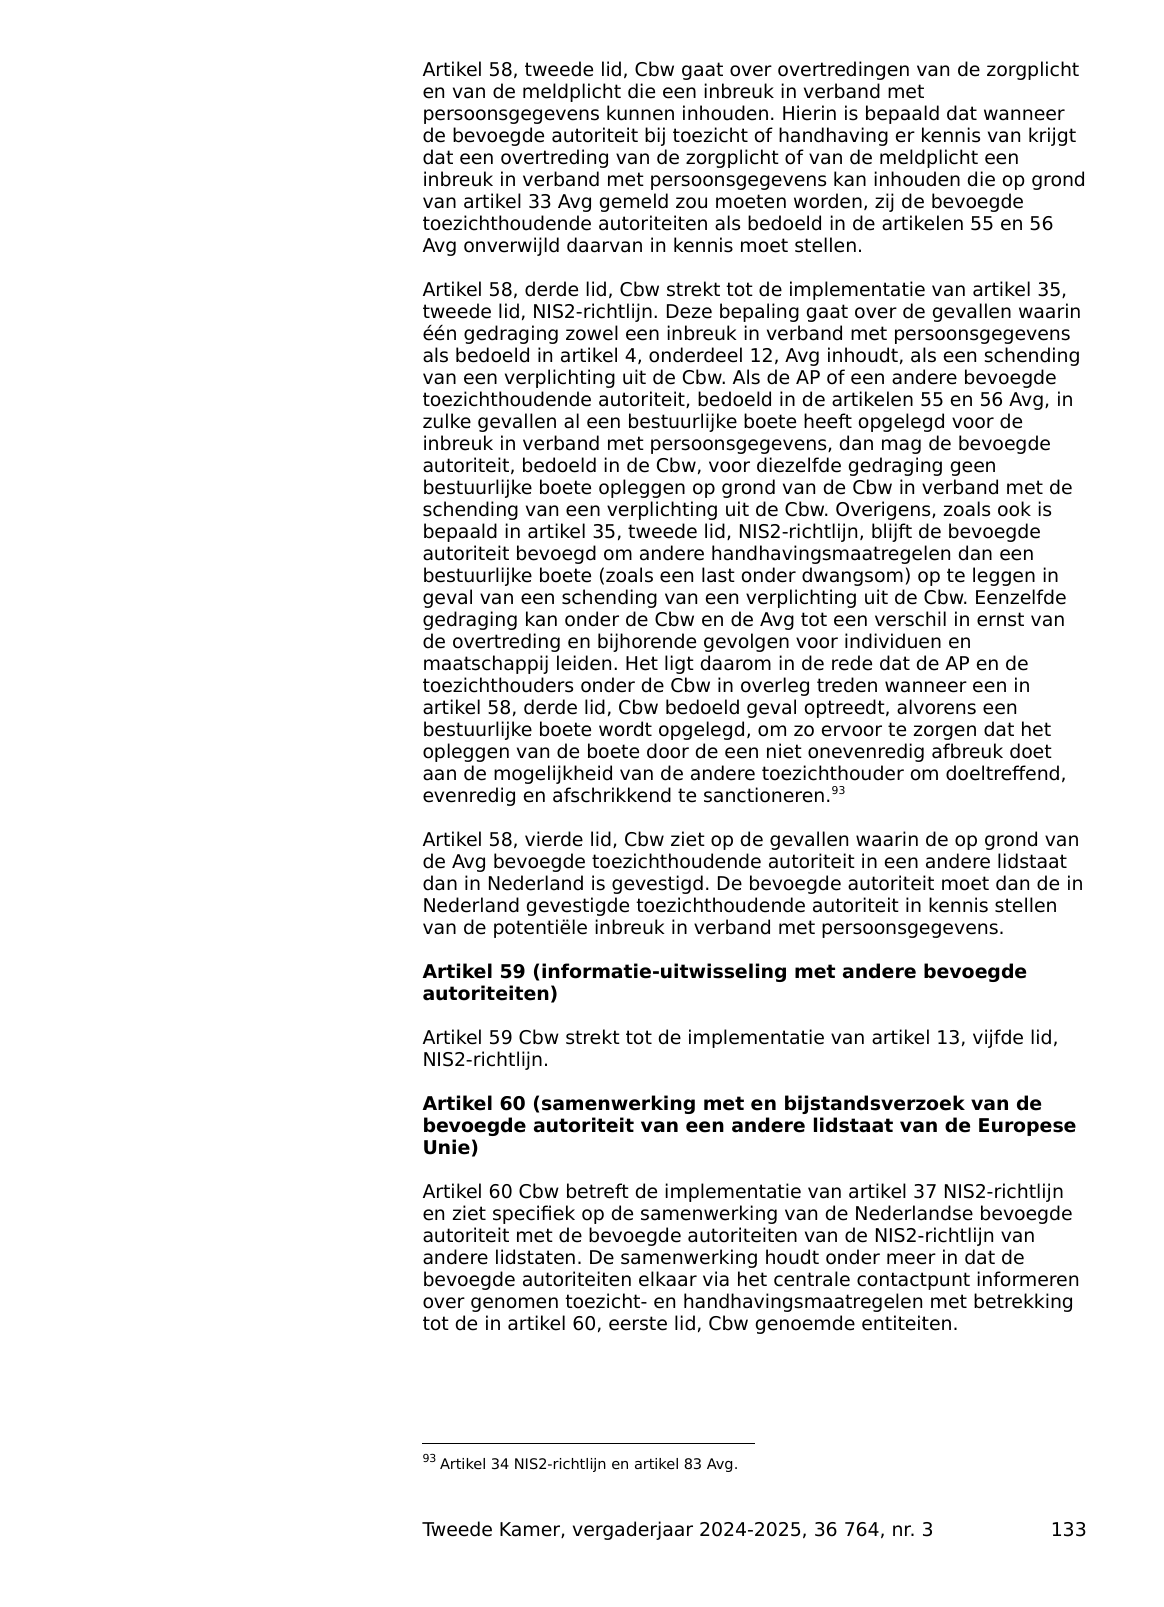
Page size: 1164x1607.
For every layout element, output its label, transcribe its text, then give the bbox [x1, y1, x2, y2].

text Artikel 58, derde lid, Cbw strekt tot de implementatie van artikel 35, tweede lid, NIS2-richtlijn. Deze bepaling gaat over de gevallen waarin één gedraging zowel een inbreuk in verband met persoonsgegevens als bedoeld in artikel 4, onderdeel 12, Avg inhoudt, als een schending van een verplichting uit de Cbw. Als de AP of een andere bevoegde toezichthoudende autoriteit, bedoeld in de artikelen 55 en 56 Avg, in zulke gevallen al een bestuurlijke boete heeft opgelegd voor de inbreuk in verband met persoonsgegevens, dan mag de bevoegde autoriteit, bedoeld in de Cbw, voor diezelfde gedraging geen bestuurlijke boete opleggen op grond van de Cbw in verband met de schending van een verplichting uit de Cbw. Overigens, zoals ook is bepaald in artikel 35, tweede lid, NIS2-richtlijn, blijft de bevoegde autoriteit bevoegd om andere handhavingsmaatregelen dan een bestuurlijke boete (zoals een last onder dwangsom) op te leggen in geval van een schending van een verplichting uit de Cbw. Eenzelfde gedraging kan onder de Cbw en de Avg tot een verschil in ernst van de overtreding en bijhorende gevolgen voor individuen en maatschappij leiden. Het ligt daarom in de rede dat de AP en de toezichthouders onder de Cbw in overleg treden wanneer een in artikel 58, derde lid, Cbw bedoeld geval optreedt, alvorens een bestuurlijke boete wordt opgelegd, om zo ervoor te zorgen dat het opleggen van de boete door de een niet onevenredig afbreuk doet aan de mogelijkheid van de andere toezichthouder om doeltreffend, evenredig en afschrikkend te sanctioneren. [422, 279, 1087, 807]
text Artikel 58, tweede lid, Cbw gaat over overtredingen van de zorgplicht en van de meldplicht die een inbreuk in verband met persoonsgegevens kunnen inhouden. Hierin is bepaald dat wanneer de bevoegde autoriteit bij toezicht of handhaving er kennis van krijgt dat een overtreding van de zorgplicht of van de meldplicht een inbreuk in verband met persoonsgegevens kan inhouden die op grond van artikel 33 Avg gemeld zou moeten worden, zij de bevoegde toezichthoudende autoriteiten als bedoeld in de artikelen 55 en 56 Avg onverwijld daarvan in kennis moet stellen. [422, 59, 1087, 257]
subtitle Artikel 60 (samenwerking met en bijstandsverzoek van de bevoegde autoriteit van een andere lidstaat van de Europese Unie) [422, 1093, 1087, 1159]
text Artikel 59 Cbw strekt tot de implementatie van artikel 13, vijfde lid, NIS2-richtlijn. [422, 1027, 1087, 1071]
subtitle Artikel 59 (informatie-uitwisseling met andere bevoegde autoriteiten) [422, 961, 1087, 1005]
text Artikel 60 Cbw betreft de implementatie van artikel 37 NIS2-richtlijn en ziet specifiek op de samenwerking van de Nederlandse bevoegde autoriteit met de bevoegde autoriteiten van de NIS2-richtlijn van andere lidstaten. De samenwerking houdt onder meer in dat de bevoegde autoriteiten elkaar via het centrale contactpunt informeren over genomen toezicht- en handhavingsmaatregelen met betrekking tot de in artikel 60, eerste lid, Cbw genoemde entiteiten. [422, 1181, 1087, 1335]
text Artikel 34 NIS2-richtlijn en artikel 83 Avg. [422, 1452, 1087, 1474]
text Artikel 58, vierde lid, Cbw ziet op de gevallen waarin de op grond van de Avg bevoegde toezichthoudende autoriteit in een andere lidstaat dan in Nederland is gevestigd. De bevoegde autoriteit moet dan de in Nederland gevestigde toezichthoudende autoriteit in kennis stellen van de potentiële inbreuk in verband met persoonsgegevens. [422, 829, 1087, 939]
